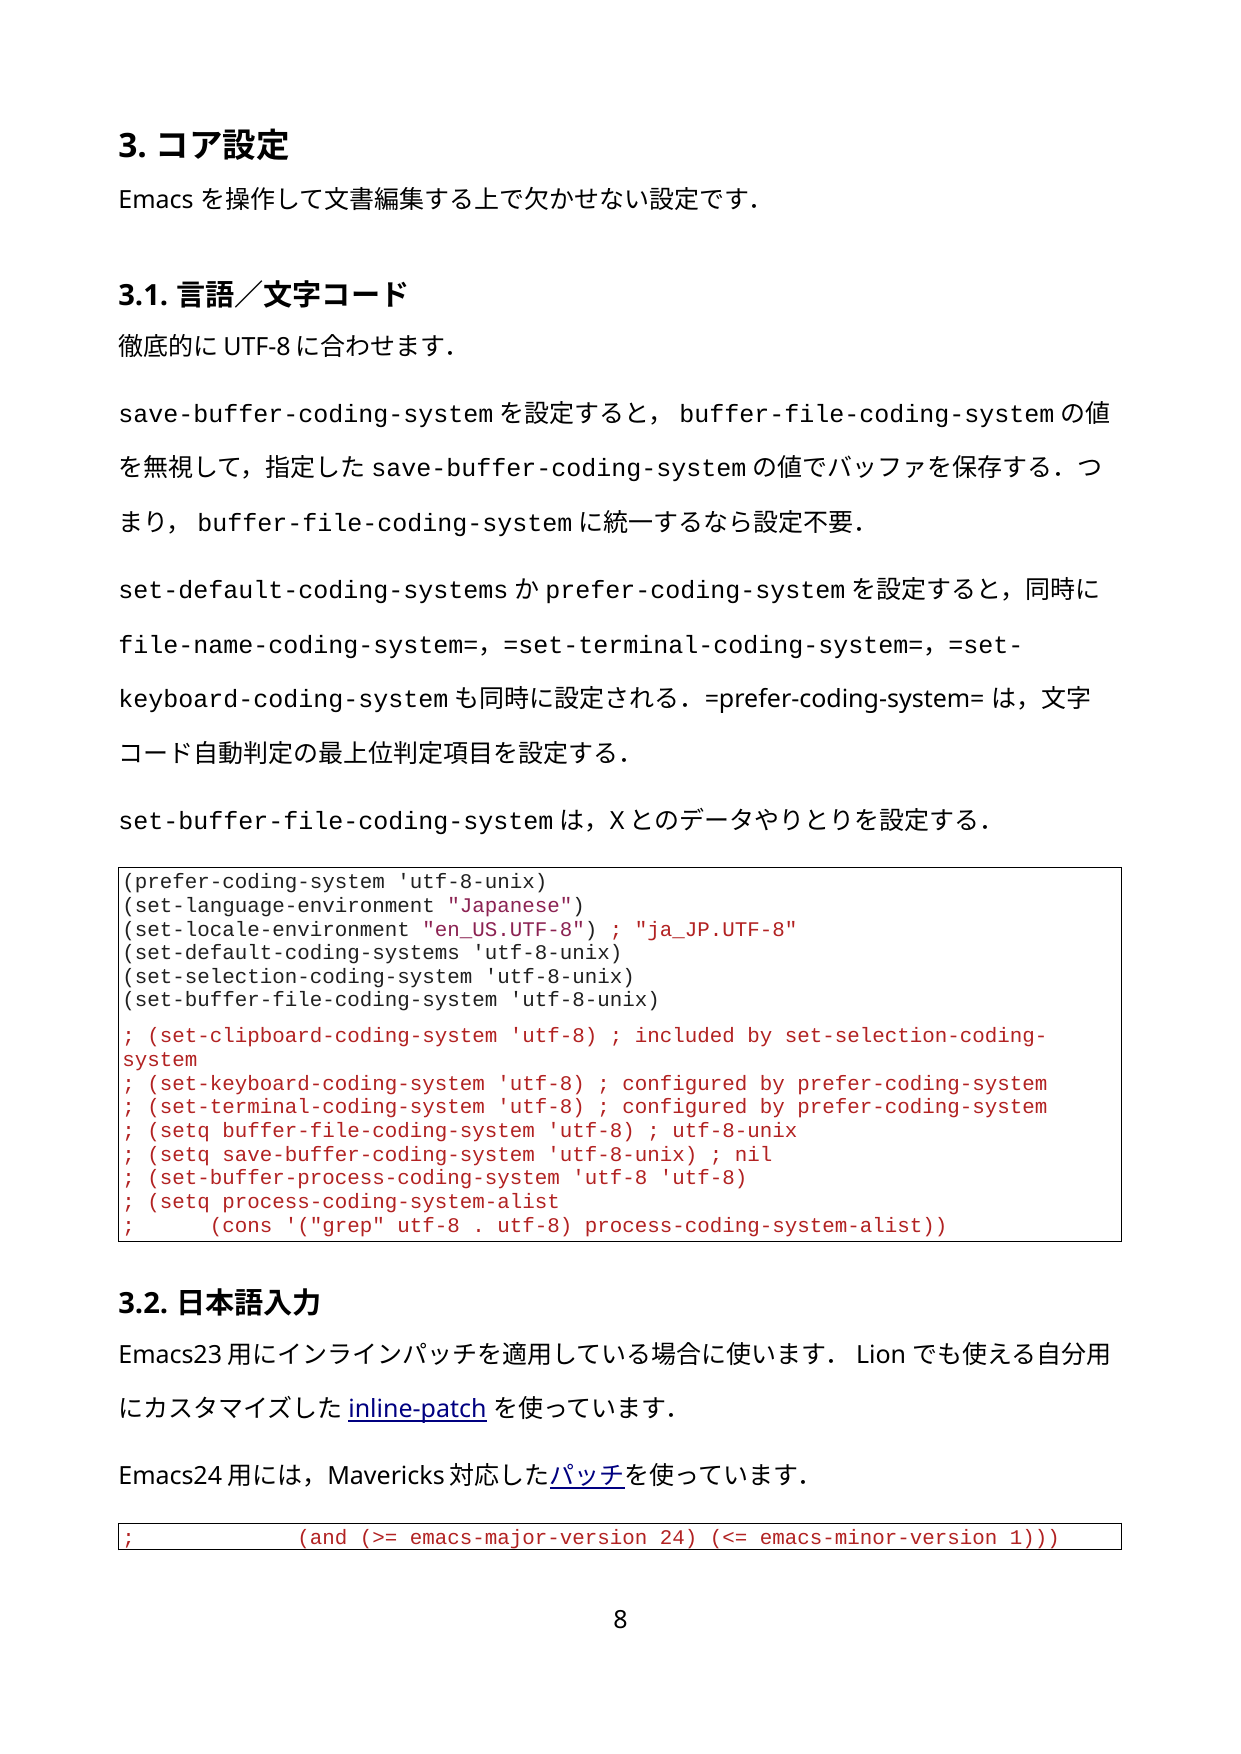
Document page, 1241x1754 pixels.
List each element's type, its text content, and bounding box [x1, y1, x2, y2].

text (set-locale-environment "en_US.UTF-8") ; "ja_JP.UTF-8" [119, 914, 1121, 938]
text ; (set-buffer-process-coding-system 'utf-8 'utf-8) [119, 1163, 1121, 1187]
text ; (set-clipboard-coding-system 'utf-8) ; included by set-selection-coding-system [119, 1022, 1121, 1069]
text Emacs23用にインラインパッチを適用している場合に使います． Lion でも使える自分用にカスタマイズした inline-patch を使っています． [118, 1334, 1122, 1425]
text ; (and (>= emacs-major-version 24) (<= emacs-minor-version 1))) [119, 1524, 1121, 1549]
text ; (set-terminal-coding-system 'utf-8) ; configured by prefer-coding-system [119, 1092, 1121, 1116]
text Emacs24用には，Mavericks対応したパッチを使っています． [118, 1456, 1122, 1492]
text (set-language-environment "Japanese") [119, 891, 1121, 914]
subtitle 言語／文字コード [118, 271, 1122, 314]
text Emacs を操作して文書編集する上で欠かせない設定です． [118, 179, 1122, 216]
text (set-buffer-file-coding-system 'utf-8-unix) [119, 986, 1121, 1013]
subtitle コア設定 [118, 118, 1122, 167]
text (prefer-coding-system 'utf-8-unix) [119, 868, 1121, 891]
text ; (set-keyboard-coding-system 'utf-8) ; configured by prefer-coding-system [119, 1069, 1121, 1092]
text (set-default-coding-systems 'utf-8-unix) [119, 938, 1121, 962]
text ; (setq buffer-file-coding-system 'utf-8) ; utf-8-unix [119, 1116, 1121, 1140]
text save-buffer-coding-system を設定すると， buffer-file-coding-system の値を無視して，指定した save-buffer-coding-system の値でバッファを保存する．つまり， buffer-file-coding-system に統一するなら設定不要． [118, 393, 1122, 539]
text ; (cons '("grep" utf-8 . utf-8) process-coding-system-alist)) [119, 1211, 1121, 1241]
text 徹底的にUTF-8に合わせます． [118, 326, 1122, 362]
text (set-selection-coding-system 'utf-8-unix) [119, 962, 1121, 986]
text set-default-coding-systems か prefer-coding-system を設定すると，同時に file-name-coding-system=，=set-terminal-coding-system=，=set-keyboard-coding-system も同時に設定される．=prefer-coding-system= は，文字コード自動判定の最上位判定項目を設定する． [118, 569, 1122, 769]
text ; (setq process-coding-system-alist [119, 1187, 1121, 1211]
text set-buffer-file-coding-system は，Xとのデータやりとりを設定する． [118, 800, 1122, 837]
subtitle 日本語入力 [118, 1280, 1122, 1322]
text ; (setq save-buffer-coding-system 'utf-8-unix) ; nil [119, 1140, 1121, 1163]
